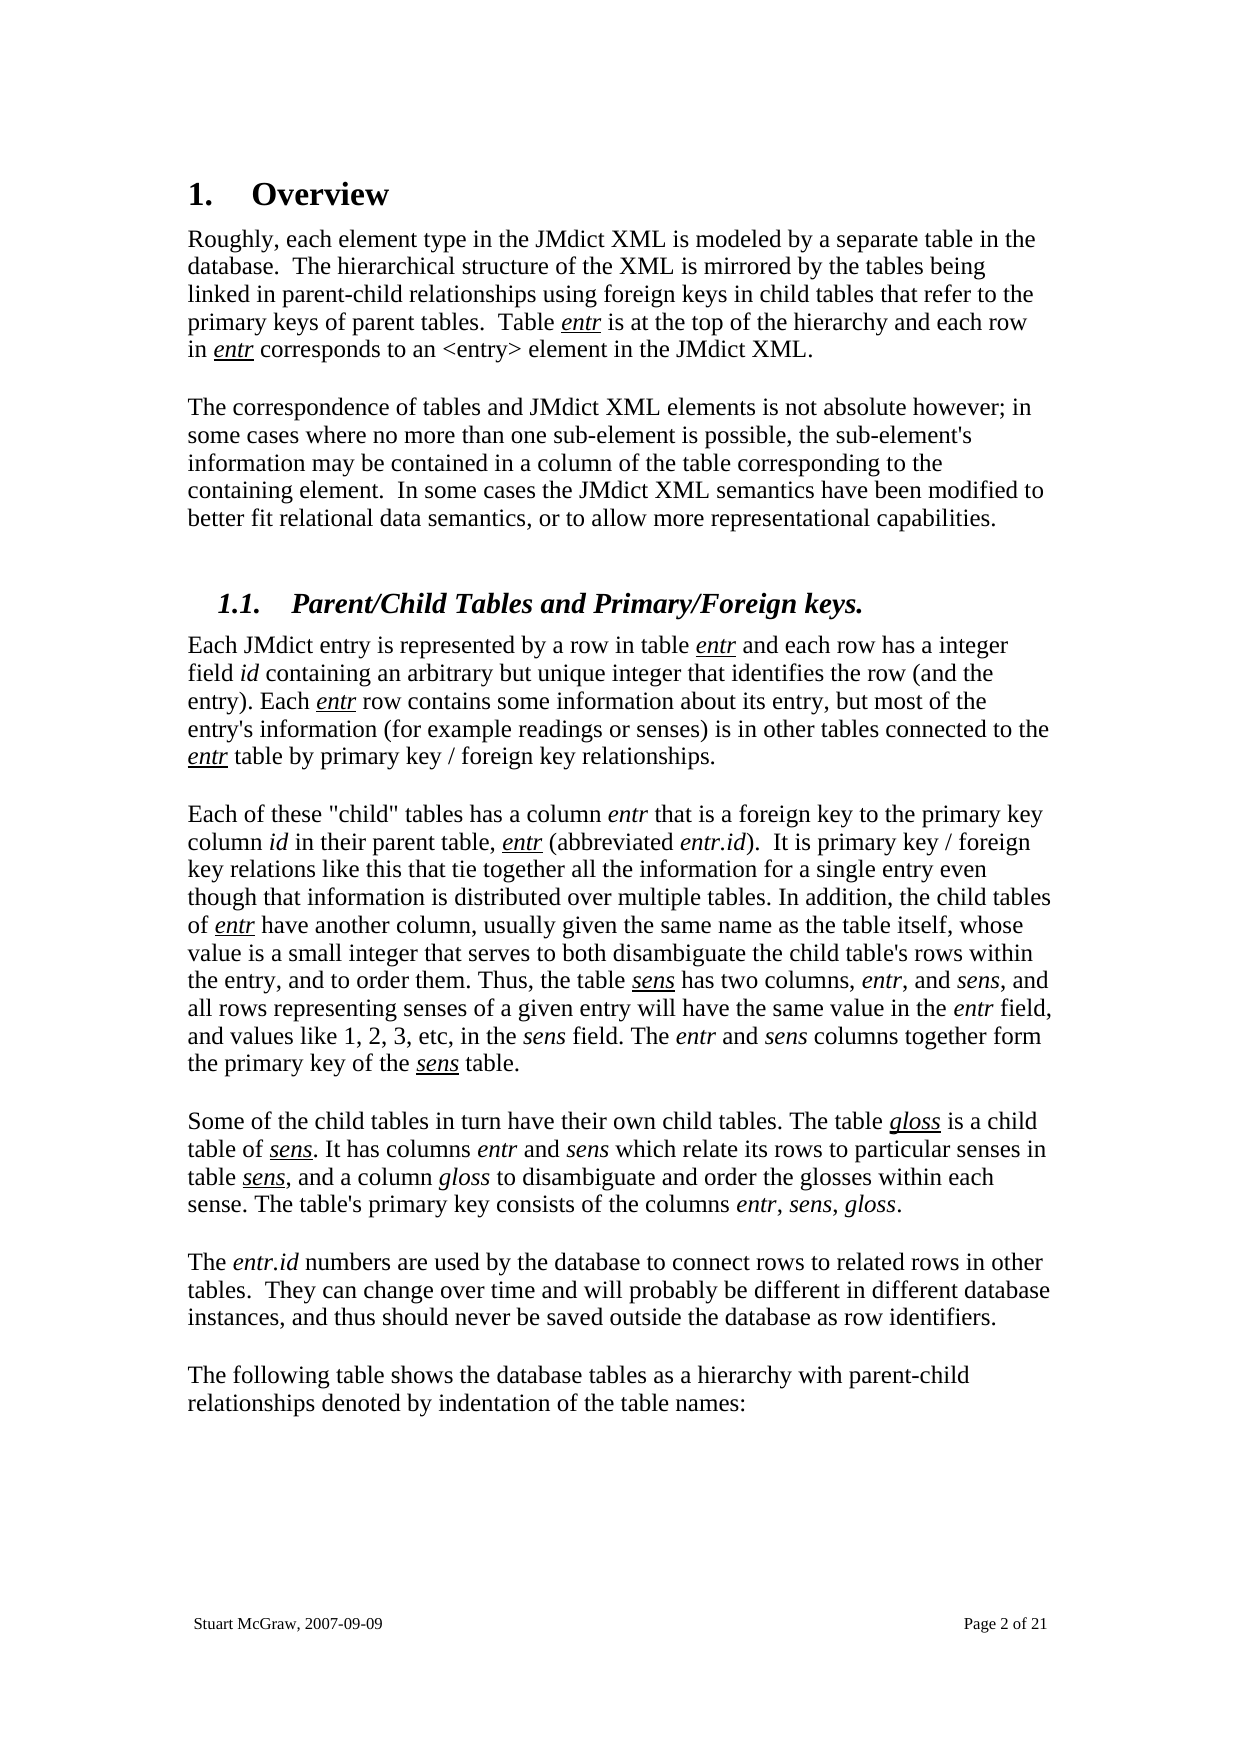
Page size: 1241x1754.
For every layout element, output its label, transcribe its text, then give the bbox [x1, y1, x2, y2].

text The entr.id numbers are used by the database to connect rows to related rows in other tables. They can change over time and will probably be different in different database instances, and thus should never be saved outside the database as row identifiers. [187, 1248, 1053, 1331]
text The correspondence of tables and JMdict XML elements is not absolute however; in some cases where no more than one sub-element is possible, the sub-element's information may be contained in a column of the table corresponding to the containing element. In some cases the JMdict XML semantics have been modified to better fit relational data semantics, or to allow more representational capabilities. [187, 393, 1053, 532]
text The following table shows the database tables as a hierarchy with parent-child relationships denoted by indentation of the table names: [187, 1361, 1053, 1417]
text Each of these "child" tables has a column entr that is a foreign key to the primary key column id in their parent table, entr (abbreviated entr.id). It is primary key / foreign key relations like this that tie together all the information for a single entry even though that information is distributed over multiple tables. In addition, the child tables of entr have another column, usually given the same name as the table itself, whose value is a small integer that serves to both disambiguate the child table's rows within the entry, and to order them. Thus, the table sens has two columns, entr, and sens, and all rows representing senses of a given entry will have the same value in the entr field, and values like 1, 2, 3, etc, in the sens field. The entr and sens columns together form the primary key of the sens table. [187, 800, 1053, 1077]
text Each JMdict entry is represented by a row in table entr and each row has a integer field id containing an arbitrary but unique integer that identifies the row (and the entry). Each entr row contains some information about its entry, but most of the entry's information (for example readings or senses) is in other tables connected to the entr table by primary key / foreign key relationships. [187, 632, 1053, 770]
text Roughly, each element type in the JMdict XML is modeled by a separate table in the database. The hierarchical structure of the XML is mirrored by the tables being linked in parent-child relationships using foreign keys in child tables that refer to the primary keys of parent tables. Table entr is at the top of the hierarchy and each row in entr corresponds to an <entry> element in the JMdict XML. [187, 225, 1053, 363]
text Some of the child tables in turn have their own child tables. The table gloss is a child table of sens. It has columns entr and sens which relate its rows to particular senses in table sens, and a column gloss to disambiguate and order the glosses within each sense. The table's primary key consists of the columns entr, sens, gloss. [187, 1107, 1053, 1218]
subtitle Overview [187, 176, 1053, 213]
subtitle Parent/Child Tables and Primary/Foreign keys. [187, 587, 1053, 619]
